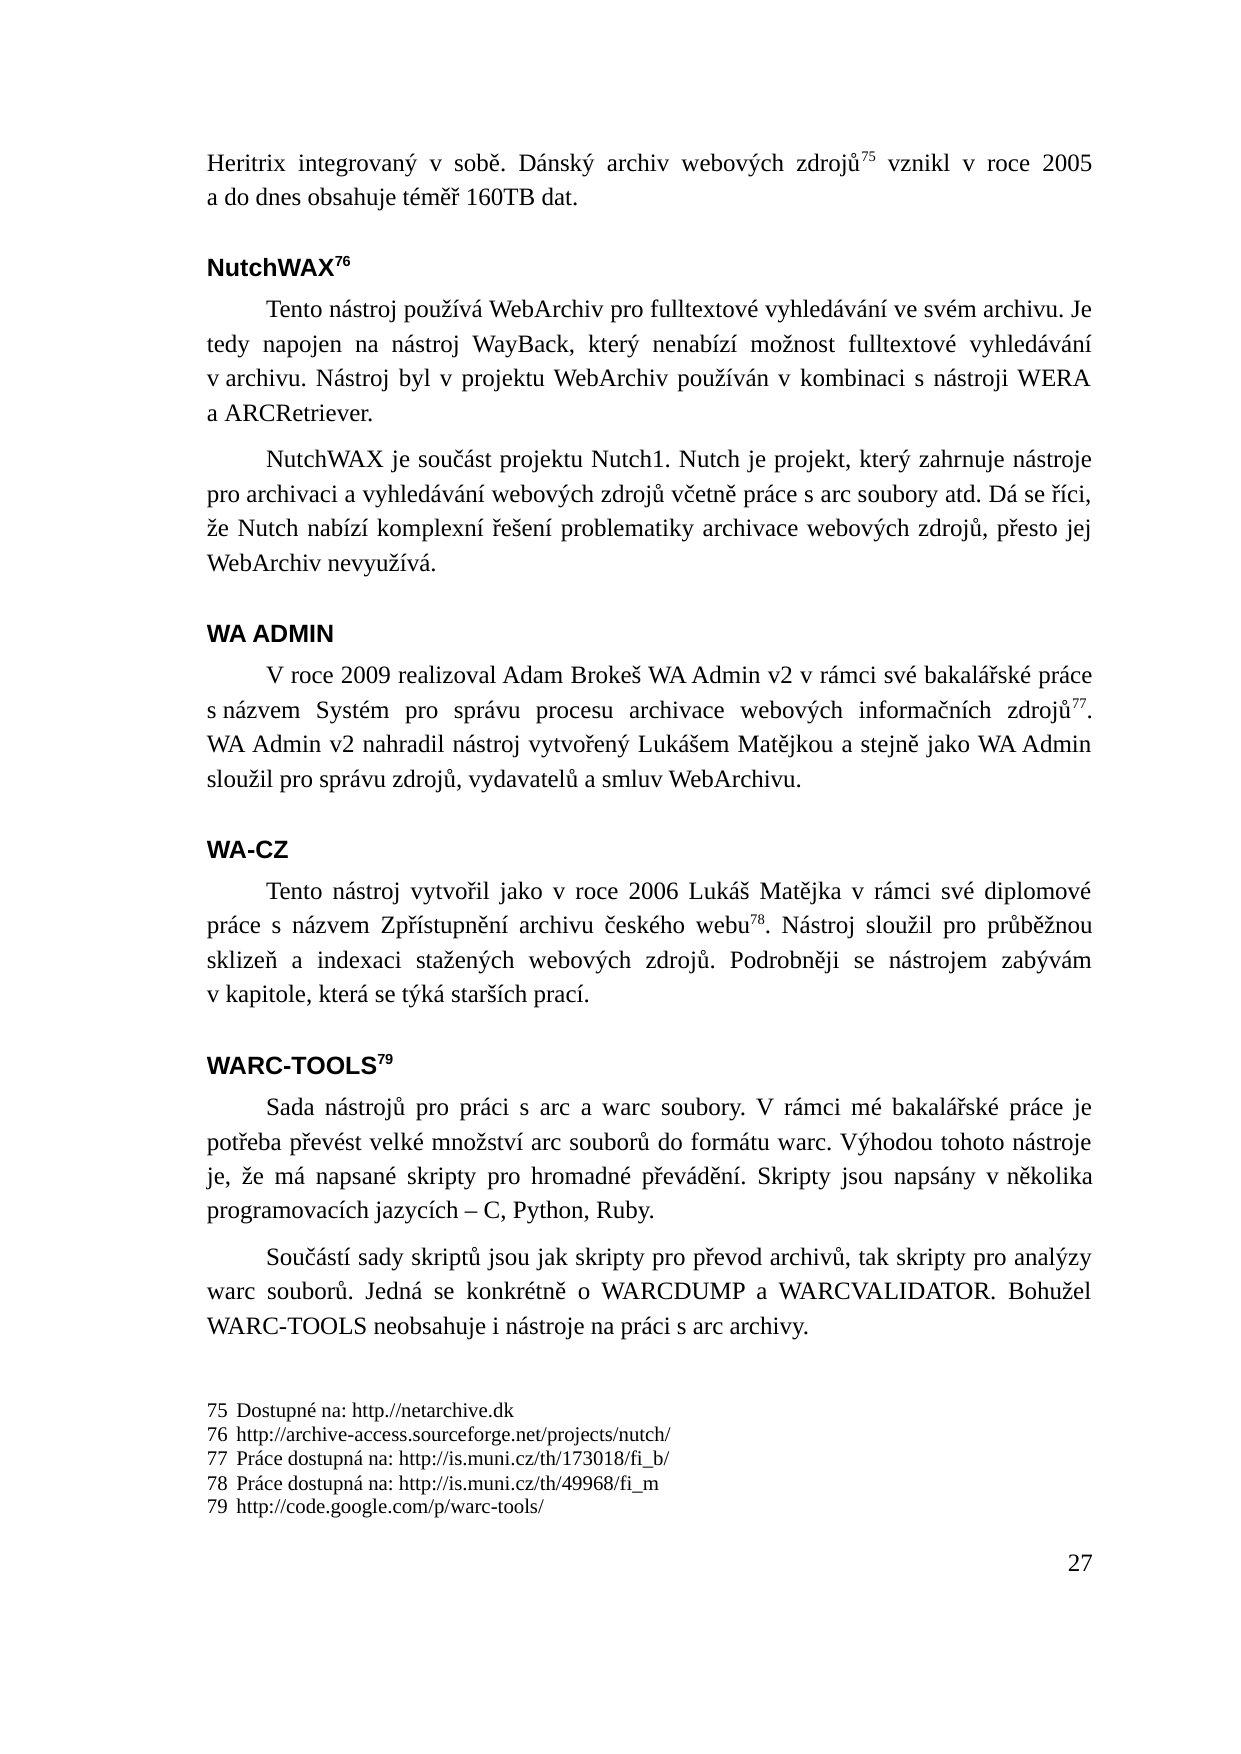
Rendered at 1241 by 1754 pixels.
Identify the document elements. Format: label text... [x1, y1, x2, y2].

text Sada nástrojů pro práci s arc a warc soubory. V rámci mé bakalářské práce je potřeba převést velké množství arc souborů do formátu warc. Výhodou tohoto nástroje je, že má napsané skripty pro hromadné převádění. Skripty jsou napsány v několika programovacích jazycích – C, Python, Ruby. [207, 1092, 1093, 1224]
text Heritrix integrovaný v sobě. Dánský archiv webových zdrojů vznikl v roce 2005 a do dnes obsahuje téměř 160TB dat. [207, 148, 1093, 211]
subtitle WARC-TOOLS [207, 1051, 1093, 1079]
text Tento nástroj používá WebArchiv pro fulltextové vyhledávání ve svém archivu. Je tedy napojen na nástroj WayBack, který nenabízí možnost fulltextové vyhledávání v archivu. Nástroj byl v projektu WebArchiv používán v kombinaci s nástroji WERA a ARCRetriever. [207, 294, 1093, 427]
text Práce dostupná na: http://is.muni.cz/th/49968/fi_m [207, 1470, 1093, 1494]
text http://code.google.com/p/warc-tools/ [207, 1494, 1093, 1518]
text Součástí sady skriptů jsou jak skripty pro převod archivů, tak skripty pro analýzy warc souborů. Jedná se konkrétně o WARCDUMP a WARCVALIDATOR. Bohužel WARC-TOOLS neobsahuje i nástroje na práci s arc archivy. [207, 1242, 1093, 1339]
text NutchWAX je součást projektu Nutch1. Nutch je projekt, který zahrnuje nástroje pro archivaci a vyhledávání webových zdrojů včetně práce s arc soubory atd. Dá se říci, že Nutch nabízí komplexní řešení problematiky archivace webových zdrojů, přesto jej WebArchiv nevyužívá. [207, 444, 1093, 576]
text Dostupné na: http.//netarchive.dk [207, 1398, 1093, 1422]
text http://archive-access.sourceforge.net/projects/nutch/ [207, 1422, 1093, 1446]
subtitle WA ADMIN [207, 619, 1093, 648]
subtitle NutchWAX [207, 253, 1093, 282]
subtitle WA-CZ [207, 835, 1093, 864]
text Tento nástroj vytvořil jako v roce 2006 Lukáš Matějka v rámci své diplomové práce s názvem Zpřístupnění archivu českého webu. Nástroj sloužil pro průběžnou sklizeň a indexaci stažených webových zdrojů. Podrobněji se nástrojem zabývám v kapitole, která se týká starších prací. [207, 876, 1093, 1008]
text V roce 2009 realizoval Adam Brokeš WA Admin v2 v rámci své bakalářské práce s názvem Systém pro správu procesu archivace webových informačních zdrojů. WA Admin v2 nahradil nástroj vytvořený Lukášem Matějkou a stejně jako WA Admin sloužil pro správu zdrojů, vydavatelů a smluv WebArchivu. [207, 660, 1093, 792]
text Práce dostupná na: http://is.muni.cz/th/173018/fi_b/ [207, 1446, 1093, 1470]
